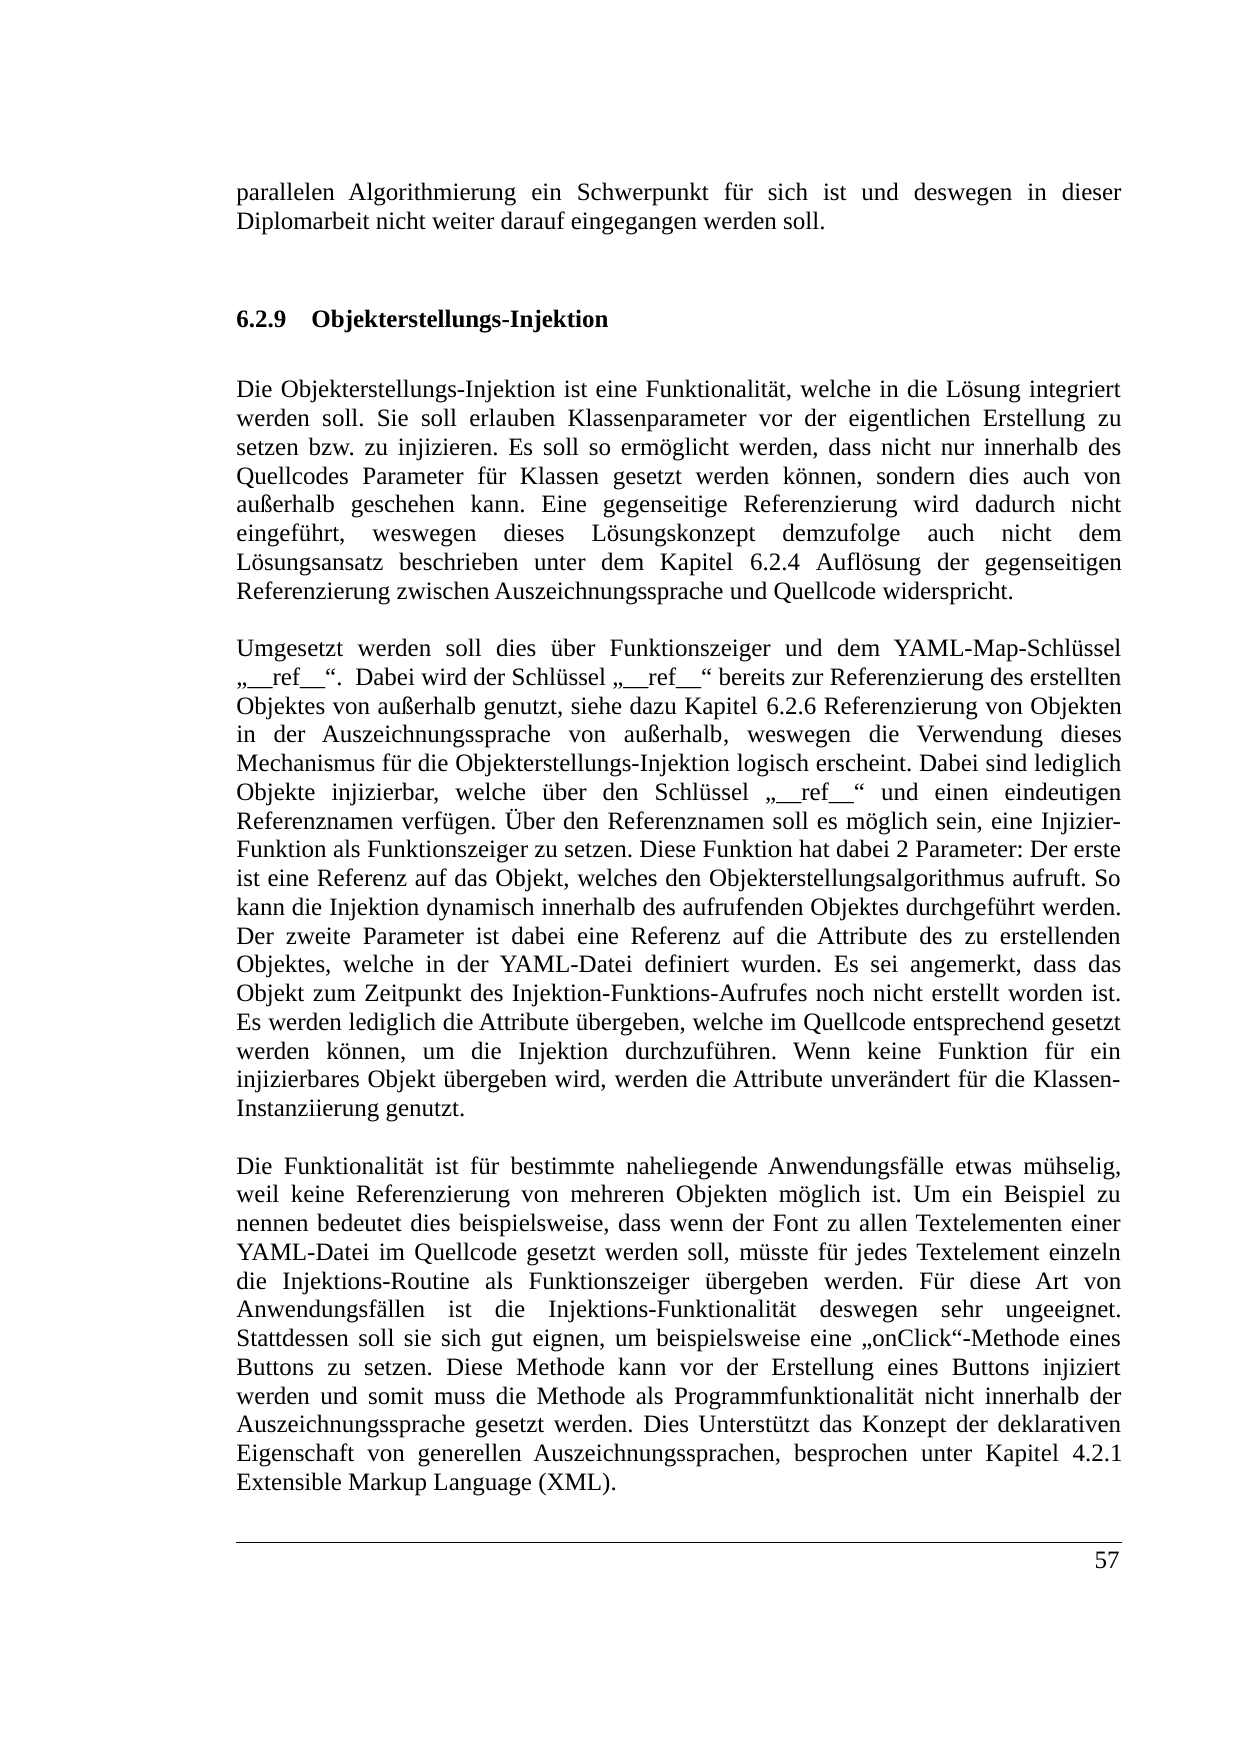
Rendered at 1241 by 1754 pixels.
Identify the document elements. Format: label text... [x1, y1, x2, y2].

text Die Objekterstellungs-Injektion ist eine Funktionalität, welche in die Lösung integriert werden soll. Sie soll erlauben Klassenparameter vor der eigentlichen Erstellung zu setzen bzw. zu injizieren. Es soll so ermöglicht werden, dass nicht nur innerhalb des Quellcodes Parameter für Klassen gesetzt werden können, sondern dies auch von außerhalb geschehen kann. Eine gegenseitige Referenzierung wird dadurch nicht eingeführt, weswegen dieses Lösungskonzept demzufolge auch nicht dem Lösungsansatz beschrieben unter dem Kapitel 6.2.4 Auflösung der gegenseitigen Referenzierung zwischen Auszeichnungssprache und Quellcode widerspricht. [236, 374, 1122, 604]
text Umgesetzt werden soll dies über Funktionszeiger und dem YAML-Map-Schlüssel „__ref__“. Dabei wird der Schlüssel „__ref__“ bereits zur Referenzierung des erstellten Objektes von außerhalb genutzt, siehe dazu Kapitel 6.2.6 Referenzierung von Objekten in der Auszeichnungssprache von außerhalb, weswegen die Verwendung dieses Mechanismus für die Objekterstellungs-Injektion logisch erscheint. Dabei sind lediglich Objekte injizierbar, welche über den Schlüssel „__ref__“ und einen eindeutigen Referenznamen verfügen. Über den Referenznamen soll es möglich sein, eine Injizier-Funktion als Funktionszeiger zu setzen. Diese Funktion hat dabei 2 Parameter: Der erste ist eine Referenz auf das Objekt, welches den Objekterstellungsalgorithmus aufruft. So kann die Injektion dynamisch innerhalb des aufrufenden Objektes durchgeführt werden. Der zweite Parameter ist dabei eine Referenz auf die Attribute des zu erstellenden Objektes, welche in der YAML-Datei definiert wurden. Es sei angemerkt, dass das Objekt zum Zeitpunkt des Injektion-Funktions-Aufrufes noch nicht erstellt worden ist. Es werden lediglich die Attribute übergeben, welche im Quellcode entsprechend gesetzt werden können, um die Injektion durchzuführen. Wenn keine Funktion für ein injizierbares Objekt übergeben wird, werden die Attribute unverändert für die Klassen-Instanziierung genutzt. [236, 633, 1122, 1122]
subtitle Objekterstellungs-Injektion [236, 304, 1122, 333]
text Die Funktionalität ist für bestimmte naheliegende Anwendungsfälle etwas mühselig, weil keine Referenzierung von mehreren Objekten möglich ist. Um ein Beispiel zu nennen bedeutet dies beispielsweise, dass wenn der Font zu allen Textelementen einer YAML-Datei im Quellcode gesetzt werden soll, müsste für jedes Textelement einzeln die Injektions-Routine als Funktionszeiger übergeben werden. Für diese Art von Anwendungsfällen ist die Injektions-Funktionalität deswegen sehr ungeeignet. Stattdessen soll sie sich gut eignen, um beispielsweise eine „onClick“-Methode eines Buttons zu setzen. Diese Methode kann vor der Erstellung eines Buttons injiziert werden und somit muss die Methode als Programmfunktionalität nicht innerhalb der Auszeichnungssprache gesetzt werden. Dies Unterstützt das Konzept der deklarativen Eigenschaft von generellen Auszeichnungssprachen, besprochen unter Kapitel 4.2.1 Extensible Markup Language (XML). [236, 1151, 1122, 1496]
text parallelen Algorithmierung ein Schwerpunkt für sich ist und deswegen in dieser Diplomarbeit nicht weiter darauf eingegangen werden soll. [236, 177, 1122, 235]
